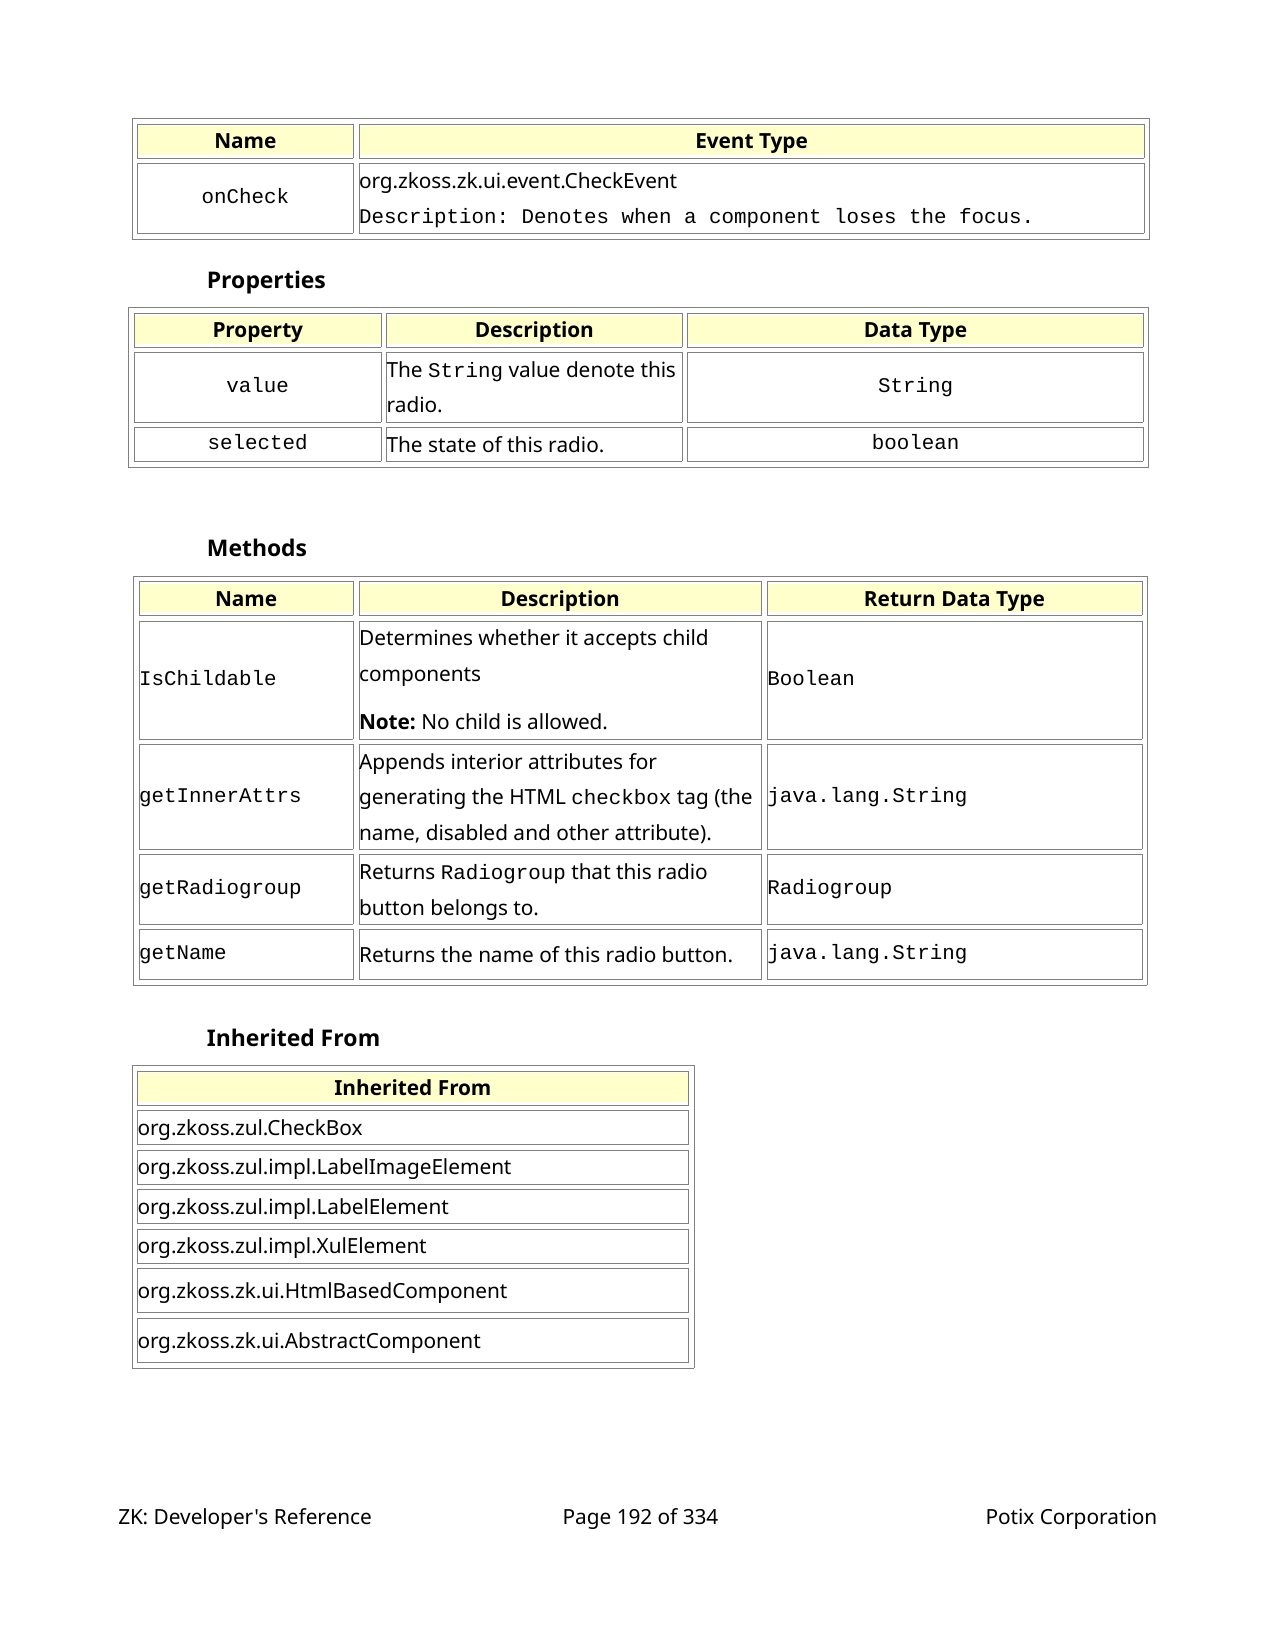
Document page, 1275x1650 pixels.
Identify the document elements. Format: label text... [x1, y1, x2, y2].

table_cell onCheck [134, 158, 356, 233]
table_header Data Type [685, 308, 1146, 347]
table_cell boolean [685, 422, 1146, 461]
subtitle Methods [207, 532, 1157, 563]
table_header Property [131, 308, 383, 347]
table_cell IsChildable [136, 615, 356, 739]
table_header Inherited From [134, 1066, 691, 1104]
table_cell java.lang.String [764, 924, 1144, 979]
table_cell Appends interior attributes for generating the HTML checkbox tag (the name, disabled and other attribute). [356, 739, 764, 849]
table_header Name [136, 577, 356, 615]
table_cell org.zkoss.zk.ui.event.CheckEvent Description: Denotes when a component loses the focus. [356, 158, 1147, 233]
table_header Name [134, 119, 356, 158]
table_header Event Type [356, 119, 1147, 158]
table_cell java.lang.String [764, 739, 1144, 849]
table_cell org.zkoss.zk.ui.HtmlBasedComponent [134, 1263, 691, 1312]
table_cell getInnerAttrs [136, 739, 356, 849]
subtitle Inherited From [207, 1021, 1157, 1053]
table_header Description [356, 577, 764, 615]
table_cell The String value denote this radio. [384, 347, 685, 422]
table_cell Determines whether it accepts child components Note: No child is allowed. [356, 615, 764, 739]
table_cell org.zkoss.zul.impl.XulElement [134, 1223, 691, 1262]
table_cell org.zkoss.zul.impl.LabelImageElement [134, 1144, 691, 1183]
table_cell value [131, 347, 383, 422]
table_cell The state of this radio. [384, 422, 685, 461]
table_cell Returns Radiogroup that this radio button belongs to. [356, 849, 764, 924]
table_cell Boolean [764, 615, 1144, 739]
table_cell selected [131, 422, 383, 461]
table_cell String [685, 347, 1146, 422]
table_cell Returns the name of this radio button. [356, 924, 764, 979]
table_header Description [384, 308, 685, 347]
subtitle Properties [207, 263, 1157, 295]
table_cell org.zkoss.zk.ui.AbstractComponent [134, 1312, 691, 1362]
table_cell org.zkoss.zul.CheckBox [134, 1105, 691, 1144]
table_cell getName [136, 924, 356, 979]
table_cell org.zkoss.zul.impl.LabelElement [134, 1184, 691, 1223]
table_header Return Data Type [764, 577, 1144, 615]
table_cell Radiogroup [764, 849, 1144, 924]
table_cell getRadiogroup [136, 849, 356, 924]
